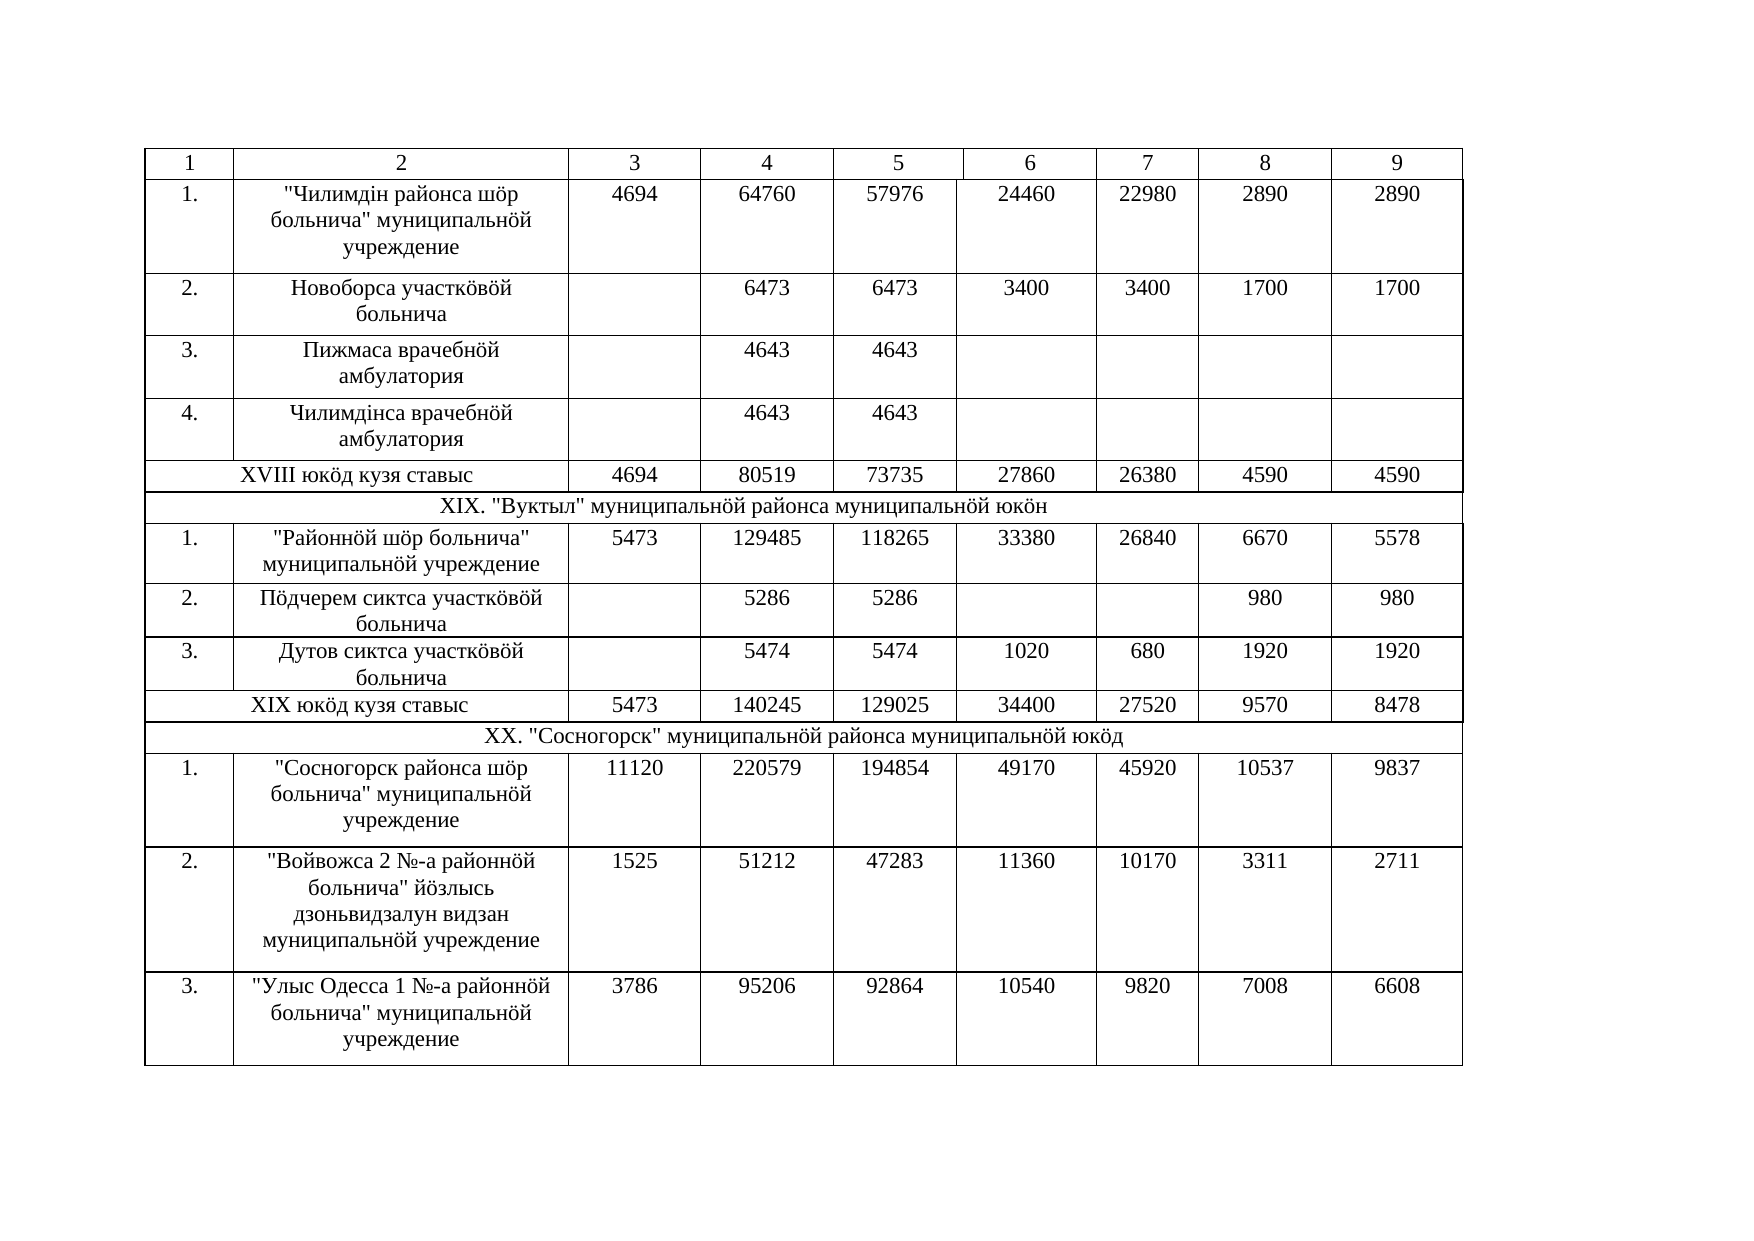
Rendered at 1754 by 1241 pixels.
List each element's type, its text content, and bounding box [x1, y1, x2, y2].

table_cell [1097, 399, 1198, 460]
table_cell 1920 [1332, 638, 1462, 690]
table_cell XX. "Сосногорск" муниципальнöй районса муниципальнöй юкöд [146, 723, 1462, 753]
table_cell 5474 [701, 638, 833, 690]
table_header 5 [834, 149, 963, 179]
table_cell Чилимдінса врачебнöй амбулатория [234, 399, 568, 460]
table_cell 27520 [1097, 691, 1198, 721]
table_cell 4643 [701, 336, 833, 398]
table_cell 8478 [1332, 691, 1462, 721]
table_cell [569, 336, 700, 398]
table_cell Дутов сиктса участкöвöй больнича [234, 638, 568, 690]
table_cell 47283 [834, 848, 956, 971]
table_cell 3. [146, 336, 233, 398]
table_cell 6608 [1332, 973, 1462, 1065]
table_cell 4643 [834, 336, 956, 398]
table_cell 9570 [1199, 691, 1331, 721]
table_cell 2. [146, 274, 233, 335]
table_cell [569, 274, 700, 335]
table_cell 129485 [701, 524, 833, 583]
table_cell 10537 [1199, 754, 1331, 846]
table_cell 11360 [957, 848, 1096, 971]
table_cell [957, 336, 1096, 398]
table_cell 5474 [834, 638, 956, 690]
table_cell 6670 [1199, 524, 1331, 583]
table_cell "Улыс Одесса 1 №-а районнöй больнича" муниципальнöй учреждение [234, 973, 568, 1065]
table_cell [1199, 399, 1331, 460]
table_cell 5286 [834, 584, 956, 636]
table_cell 194854 [834, 754, 956, 846]
table_cell 4. [146, 399, 233, 460]
table_cell 118265 [834, 524, 956, 583]
table_cell 129025 [834, 691, 956, 721]
table_cell "Сосногорск районса шöр больнича" муниципальнöй учреждение [234, 754, 568, 846]
table_cell 1020 [957, 638, 1096, 690]
table_cell 680 [1097, 638, 1198, 690]
table_cell 11120 [569, 754, 700, 846]
table_cell 45920 [1097, 754, 1198, 846]
table_cell 9820 [1097, 973, 1198, 1065]
table_cell 4590 [1199, 461, 1331, 491]
table_cell 5473 [569, 524, 700, 583]
table_cell "Чилимдін районса шöр больнича" муниципальнöй учреждение [234, 180, 568, 273]
table_header 1 [146, 149, 233, 179]
table_cell 1. [146, 180, 233, 273]
table_cell Пижмаса врачебнöй амбулатория [234, 336, 568, 398]
table_cell 3786 [569, 973, 700, 1065]
table_cell 3. [146, 973, 233, 1065]
table_cell 7008 [1199, 973, 1331, 1065]
table_cell [1199, 336, 1331, 398]
table_cell 92864 [834, 973, 956, 1065]
table_cell 24460 [957, 180, 1096, 273]
table_cell 4643 [834, 399, 956, 460]
table_cell Пöдчерем сиктса участкöвöй больнича [234, 584, 568, 636]
table_cell [957, 399, 1096, 460]
table_cell 49170 [957, 754, 1096, 846]
table_cell 3. [146, 638, 233, 690]
table_cell 2. [146, 584, 233, 636]
table_cell 1700 [1332, 274, 1462, 335]
table_cell 1525 [569, 848, 700, 971]
table_header 4 [701, 149, 833, 179]
table_header 3 [569, 149, 700, 179]
table_cell 5578 [1332, 524, 1462, 583]
table_cell 64760 [701, 180, 833, 273]
table_cell 6473 [701, 274, 833, 335]
table_cell 34400 [957, 691, 1096, 721]
table_cell 1700 [1199, 274, 1331, 335]
table_header 7 [1097, 149, 1198, 179]
table_cell 5286 [701, 584, 833, 636]
table_cell 9837 [1332, 754, 1462, 846]
table_cell 27860 [957, 461, 1096, 491]
table_cell [957, 584, 1096, 636]
table_cell Новоборса участкöвöй больнича [234, 274, 568, 335]
table_cell 3400 [957, 274, 1096, 335]
table_cell [1332, 336, 1462, 398]
table_cell 73735 [834, 461, 956, 491]
table_cell [1332, 399, 1462, 460]
table_header 6 [964, 149, 1096, 179]
table_cell 33380 [957, 524, 1096, 583]
table_cell 4590 [1332, 461, 1462, 491]
table_header 9 [1332, 149, 1462, 179]
table_cell 22980 [1097, 180, 1198, 273]
table_cell XIX юкöд кузя ставыс [146, 691, 568, 721]
table_cell [1097, 584, 1198, 636]
table_cell 51212 [701, 848, 833, 971]
table_cell "Войвожса 2 №-а районнöй больнича" йöзлысь дзоньвидзалун видзан муниципальнöй учреждение [234, 848, 568, 971]
table_cell XIX. "Вуктыл" муниципальнöй районса муниципальнöй юкöн [146, 493, 1462, 523]
table_cell 2. [146, 848, 233, 971]
table_cell XVIII юкöд кузя ставыс [146, 461, 568, 491]
table_cell 980 [1199, 584, 1331, 636]
table_cell 26380 [1097, 461, 1198, 491]
table_cell 26840 [1097, 524, 1198, 583]
table_cell 4643 [701, 399, 833, 460]
table_cell 3311 [1199, 848, 1331, 971]
table_header 8 [1199, 149, 1331, 179]
table_cell [569, 638, 700, 690]
table_cell 4694 [569, 180, 700, 273]
table_cell 3400 [1097, 274, 1198, 335]
table_header 2 [234, 149, 568, 179]
table_cell 140245 [701, 691, 833, 721]
table_cell 5473 [569, 691, 700, 721]
table_cell 1. [146, 754, 233, 846]
table_cell [1097, 336, 1198, 398]
table_cell 57976 [834, 180, 956, 273]
table_cell 1. [146, 524, 233, 583]
table_cell 6473 [834, 274, 956, 335]
table_cell 220579 [701, 754, 833, 846]
table_cell 2711 [1332, 848, 1462, 971]
table_cell 10170 [1097, 848, 1198, 971]
table_cell 980 [1332, 584, 1462, 636]
table_cell 95206 [701, 973, 833, 1065]
table_cell 10540 [957, 973, 1096, 1065]
table_cell 4694 [569, 461, 700, 491]
table_cell 2890 [1332, 180, 1462, 273]
table_cell 80519 [701, 461, 833, 491]
table_cell 2890 [1199, 180, 1331, 273]
table_cell [569, 584, 700, 636]
table_cell 1920 [1199, 638, 1331, 690]
table_cell "Районнöй шöр больнича" муниципальнöй учреждение [234, 524, 568, 583]
table_cell [569, 399, 700, 460]
